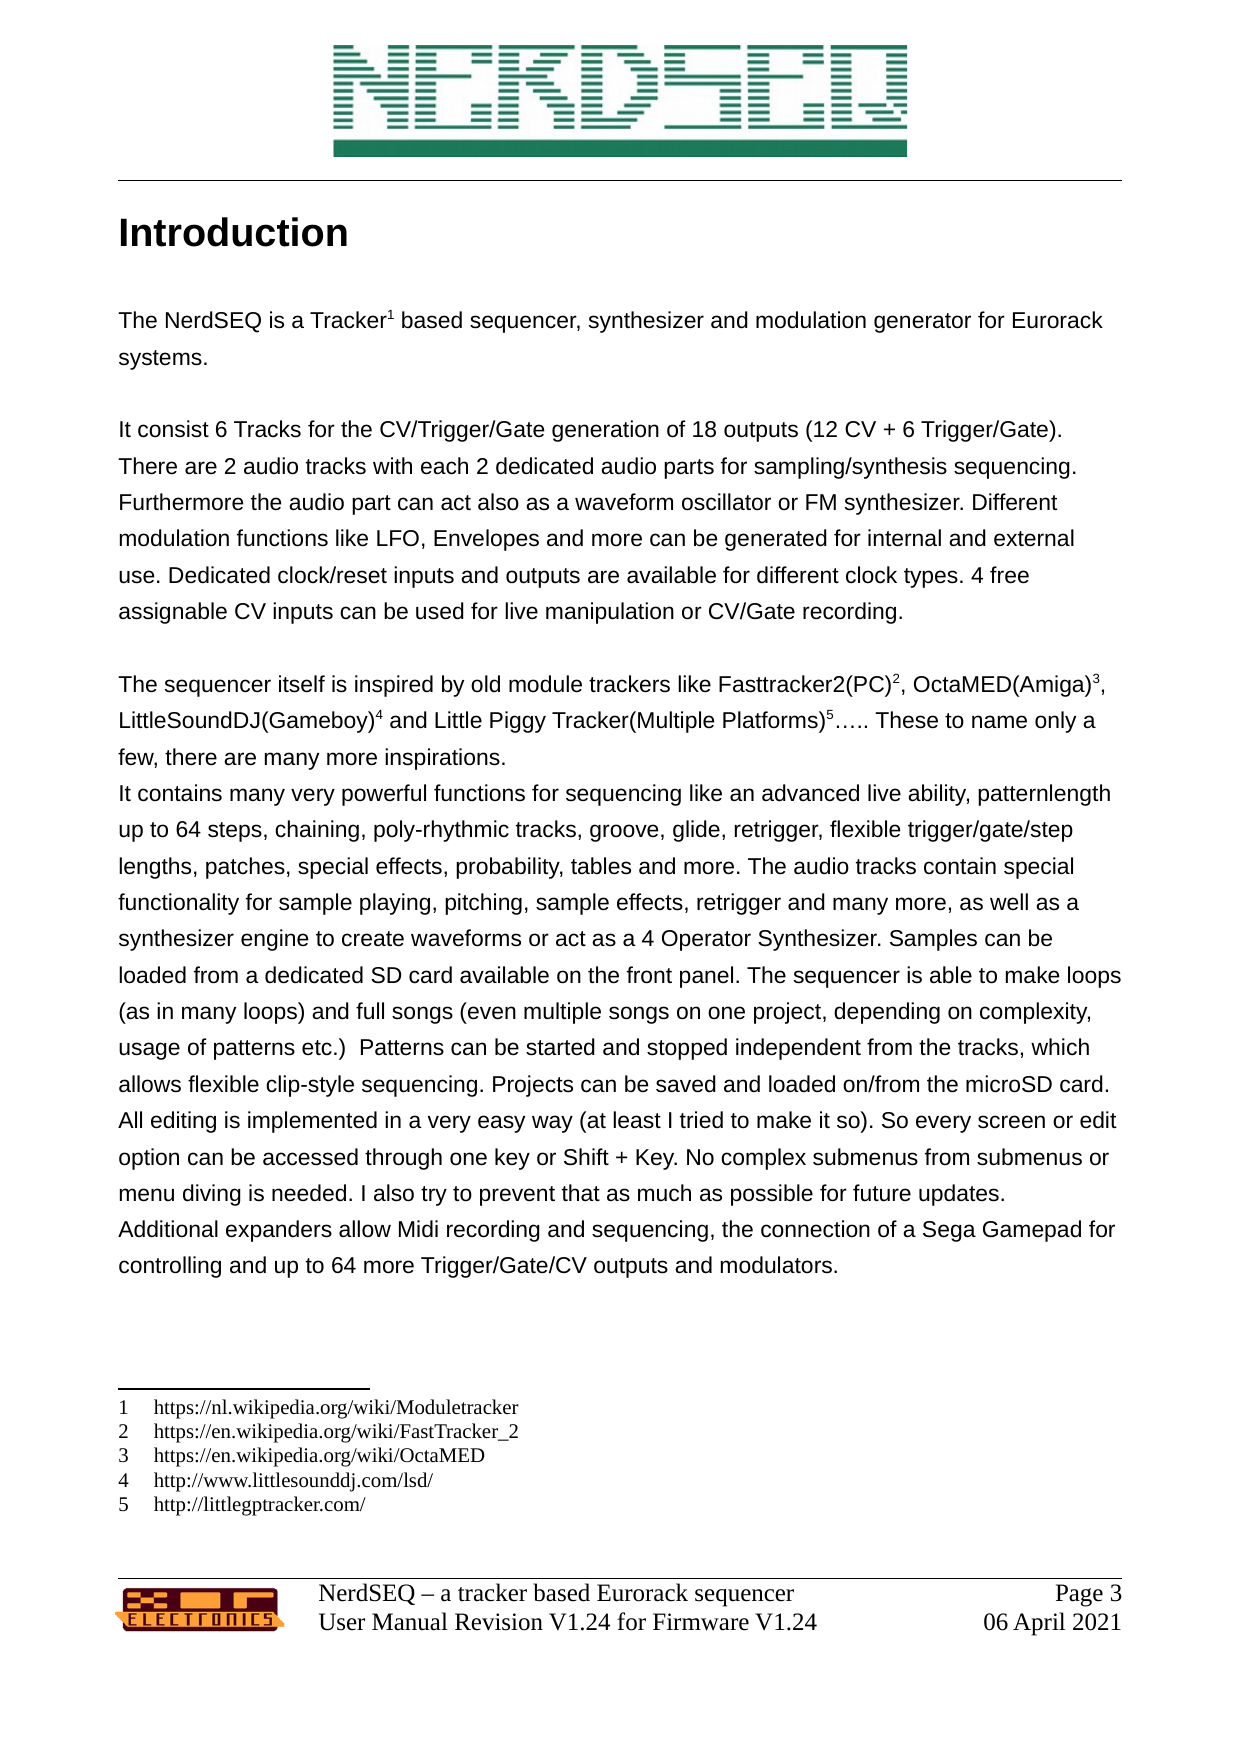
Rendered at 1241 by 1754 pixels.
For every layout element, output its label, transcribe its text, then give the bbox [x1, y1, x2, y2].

text https://en.wikipedia.org/wiki/OctaMED [118, 1443, 1122, 1467]
text The NerdSEQ is a Tracker based sequencer, synthesizer and modulation generator for Eurorack systems. [118, 307, 1122, 370]
text http://littlegptracker.com/ [118, 1492, 1122, 1516]
text It contains many very powerful functions for sequencing like an advanced live ability, patternlength up to 64 steps, chaining, poly-rhythmic tracks, groove, glide, retrigger, flexible trigger/gate/step lengths, patches, special effects, probability, tables and more. The audio tracks contain special functionality for sample playing, pitching, sample effects, retrigger and many more, as well as a synthesizer engine to create waveforms or act as a 4 Operator Synthesizer. Samples can be loaded from a dedicated SD card available on the front panel. The sequencer is able to make loops (as in many loops) and full songs (even multiple songs on one project, depending on complexity, usage of patterns etc.) Patterns can be started and stopped independent from the tracks, which allows flexible clip-style sequencing. Projects can be saved and loaded on/from the microSD card. [118, 780, 1122, 1097]
text The sequencer itself is inspired by old module trackers like Fasttracker2(PC), OctaMED(Amiga), LittleSoundDJ(Gameboy) and Little Piggy Tracker(Multiple Platforms)….. These to name only a few, there are many more inspirations. [118, 671, 1122, 770]
text All editing is implemented in a very easy way (at least I tried to make it so). So every screen or edit option can be accessed through one key or Shift + Key. No complex submenus from submenus or menu diving is needed. I also try to prevent that as much as possible for future updates. [118, 1107, 1122, 1206]
text https://nl.wikipedia.org/wiki/Moduletracker [118, 1395, 1122, 1419]
text http://www.littlesounddj.com/lsd/ [118, 1467, 1122, 1492]
picture [115, 1584, 285, 1634]
subtitle Introduction [118, 209, 1122, 255]
text It consist 6 Tracks for the CV/Trigger/Gate generation of 18 outputs (12 CV + 6 Trigger/Gate). There are 2 audio tracks with each 2 dedicated audio parts for sampling/synthesis sequencing. Furthermore the audio part can act also as a waveform oscillator or FM synthesizer. Different modulation functions like LFO, Envelopes and more can be generated for internal and external use. Dedicated clock/reset inputs and outputs are available for different clock types. 4 free assignable CV inputs can be used for live manipulation or CV/Gate recording. [118, 416, 1122, 624]
text https://en.wikipedia.org/wiki/FastTracker_2 [118, 1419, 1122, 1443]
picture [333, 45, 908, 157]
text Additional expanders allow Midi recording and sequencing, the connection of a Sega Gamepad for controlling and up to 64 more Trigger/Gate/CV outputs and modulators. [118, 1216, 1122, 1279]
